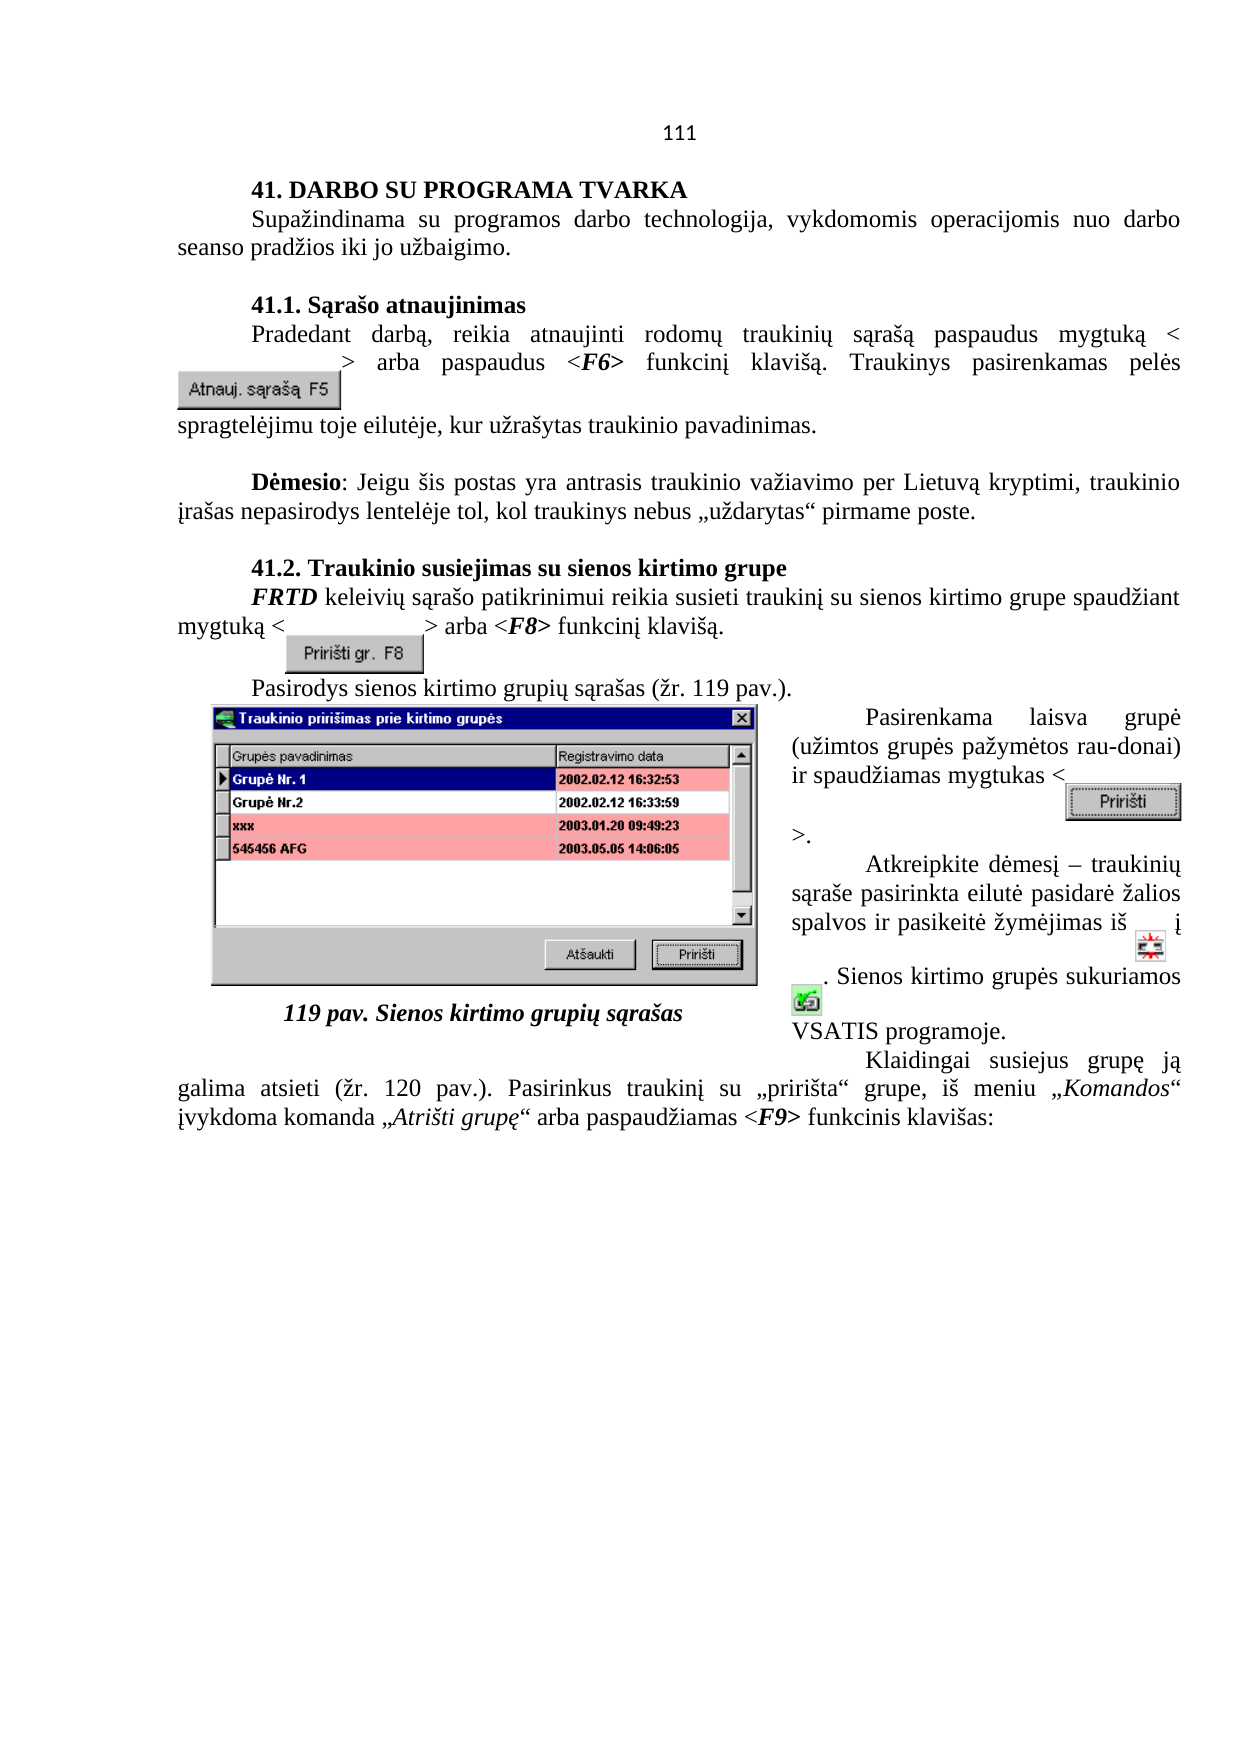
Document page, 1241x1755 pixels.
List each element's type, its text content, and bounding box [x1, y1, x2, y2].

text Pradedant darbą, reikia atnaujinti rodomų traukinių sąrašą paspaudus mygtuką <> arba paspaudus <F6> funkcinį klavišą. Traukinys pasirenkamas pelės spragtelėjimu toje eilutėje, kur užrašytas traukinio pavadinimas. [177, 319, 1181, 438]
text Atkreipkite dėmesį – traukinių sąraše pasirinkta eilutė pasidarė žalios spalvos ir pasikeitė žymėjimas iš į . Sienos kirtimo grupės sukuriamos VSATIS programoje. [791, 849, 1181, 1045]
text [177, 1027, 791, 1053]
text 41. DARBO SU PROGRAMA TVARKA [177, 175, 1181, 204]
text Dėmesio: Jeigu šis postas yra antrasis traukinio važiavimo per Lietuvą kryptimi, traukinio įrašas nepasirodys lentelėje tol, kol traukinys nebus „uždarytas“ pirmame poste. [177, 467, 1181, 525]
text 119 pav. Sienos kirtimo grupių sąrašas [177, 998, 791, 1027]
text Pasirenkama laisva grupė (užimtos grupės pažymėtos rau-donai) ir spaudžiamas mygtukas <>. [177, 702, 1181, 849]
text Klaidingai susiejus grupę ją galima atsieti (žr. 120 pav.). Pasirinkus traukinį su „pririšta“ grupe, iš meniu „Komandos“ įvykdoma komanda „Atrišti grupę“ arba paspaudžiamas <F9> funkcinis klavišas: [177, 1045, 1181, 1131]
text 41.1. Sąrašo atnaujinimas [177, 290, 1181, 319]
text 41.2. Traukinio susiejimas su sienos kirtimo grupe [177, 553, 1181, 582]
text Pasirodys sienos kirtimo grupių sąrašas (žr. 119 pav.). [177, 673, 1181, 702]
text Supažindinama su programos darbo technologija, vykdomomis operacijomis nuo darbo seanso pradžios iki jo užbaigimo. [177, 204, 1181, 261]
text FRTD keleivių sąrašo patikrinimui reikia susieti traukinį su sienos kirtimo grupe spaudžiant mygtuką <> arba <F8> funkcinį klavišą. [177, 582, 1181, 673]
text [177, 704, 791, 998]
